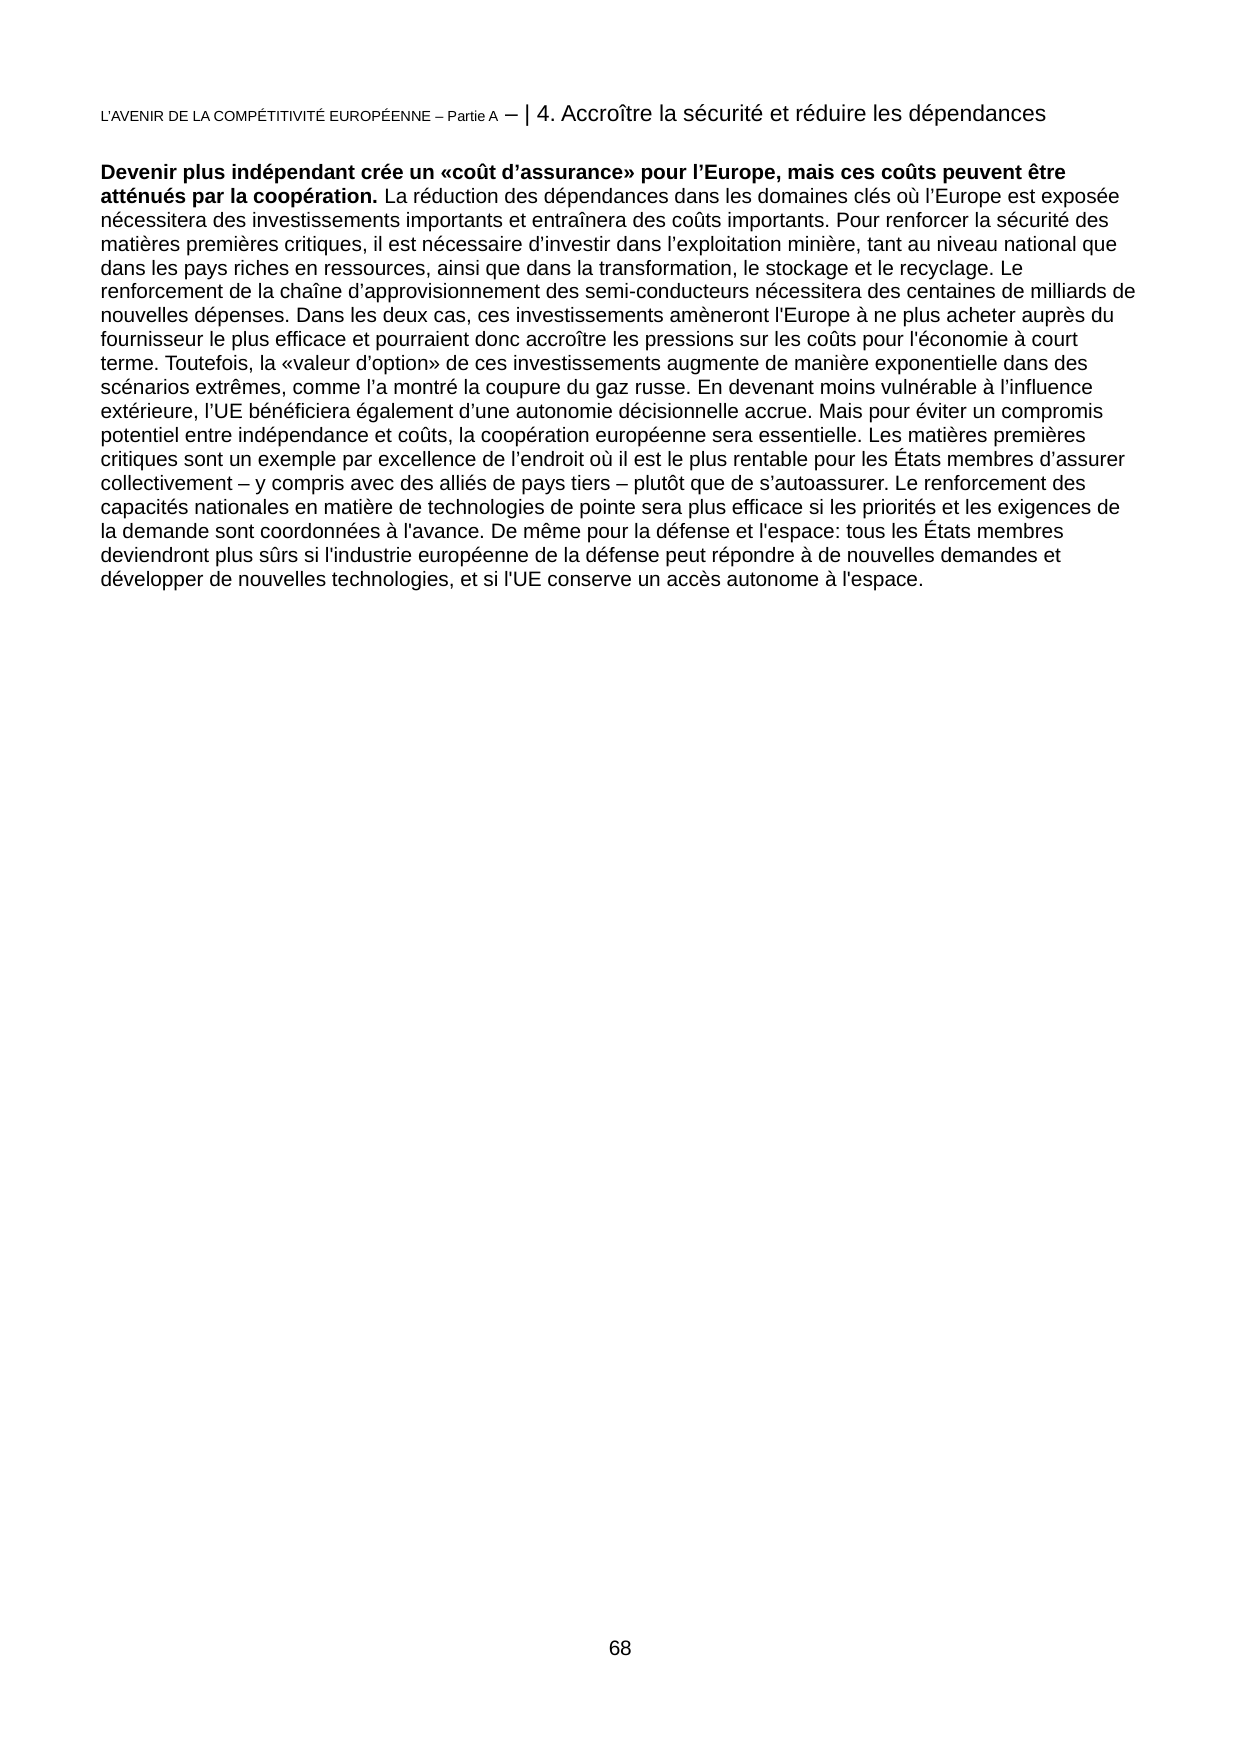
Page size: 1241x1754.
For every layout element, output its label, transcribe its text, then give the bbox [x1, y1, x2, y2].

text Devenir plus indépendant crée un «coût d’assurance» pour l’Europe, mais ces coûts peuvent être atténués par la coopération. La réduction des dépendances dans les domaines clés où l’Europe est exposée nécessitera des investissements importants et entraînera des coûts importants. Pour renforcer la sécurité des matières premières critiques, il est nécessaire d’investir dans l’exploitation minière, tant au niveau national que dans les pays riches en ressources, ainsi que dans la transformation, le stockage et le recyclage. Le renforcement de la chaîne d’approvisionnement des semi-conducteurs nécessitera des centaines de milliards de nouvelles dépenses. Dans les deux cas, ces investissements amèneront l'Europe à ne plus acheter auprès du fournisseur le plus efficace et pourraient donc accroître les pressions sur les coûts pour l'économie à court terme. Toutefois, la «valeur d’option» de ces investissements augmente de manière exponentielle dans des scénarios extrêmes, comme l’a montré la coupure du gaz russe. En devenant moins vulnérable à l’influence extérieure, l’UE bénéficiera également d’une autonomie décisionnelle accrue. Mais pour éviter un compromis potentiel entre indépendance et coûts, la coopération européenne sera essentielle. Les matières premières critiques sont un exemple par excellence de l’endroit où il est le plus rentable pour les États membres d’assurer collectivement – y compris avec des alliés de pays tiers – plutôt que de s’autoassurer. Le renforcement des capacités nationales en matière de technologies de pointe sera plus efficace si les priorités et les exigences de la demande sont coordonnées à l'avance. De même pour la défense et l'espace: tous les États membres deviendront plus sûrs si l'industrie européenne de la défense peut répondre à de nouvelles demandes et développer de nouvelles technologies, et si l'UE conserve un accès autonome à l'espace. [100, 159, 1140, 591]
